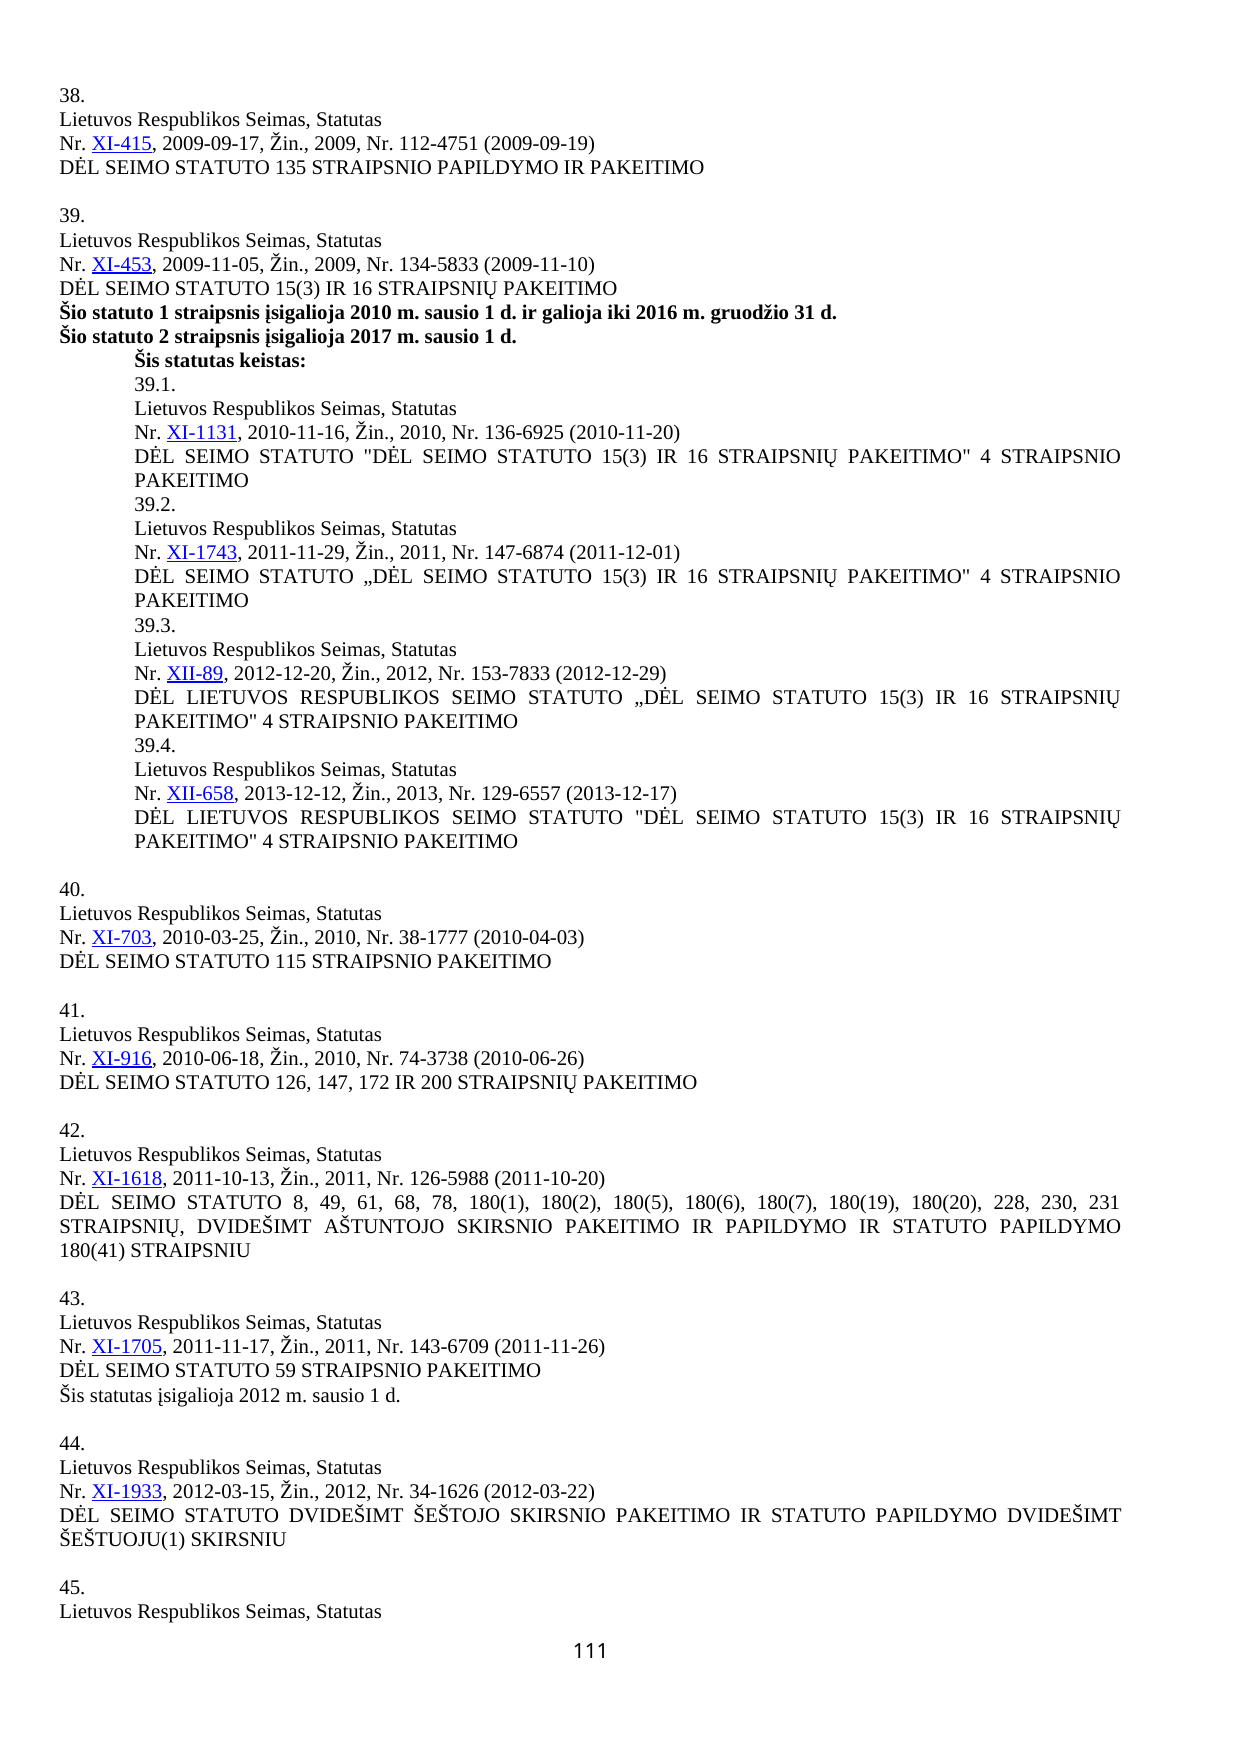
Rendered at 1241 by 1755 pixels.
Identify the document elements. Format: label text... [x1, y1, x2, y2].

text Nr. XI-453, 2009-11-05, Žin., 2009, Nr. 134-5833 (2009-11-10) [59, 252, 1122, 276]
text Šio statuto 1 straipsnis įsigalioja 2010 m. sausio 1 d. ir galioja iki 2016 m. gruodžio 31 d. [59, 300, 1122, 324]
text DĖL SEIMO STATUTO „DĖL SEIMO STATUTO 15(3) IR 16 STRAIPSNIŲ PAKEITIMO" 4 STRAIPSNIO PAKEITIMO [134, 564, 1122, 612]
text Nr. XI-1705, 2011-11-17, Žin., 2011, Nr. 143-6709 (2011-11-26) [59, 1334, 1122, 1358]
text Nr. XI-1933, 2012-03-15, Žin., 2012, Nr. 34-1626 (2012-03-22) [59, 1479, 1122, 1503]
text DĖL SEIMO STATUTO DVIDEŠIMT ŠEŠTOJO SKIRSNIO PAKEITIMO IR STATUTO PAPILDYMO DVIDEŠIMT ŠEŠTUOJU(1) SKIRSNIU [59, 1503, 1122, 1551]
text Nr. XI-1131, 2010-11-16, Žin., 2010, Nr. 136-6925 (2010-11-20) [59, 420, 1122, 444]
text Nr. XI-1618, 2011-10-13, Žin., 2011, Nr. 126-5988 (2011-10-20) [59, 1166, 1122, 1190]
text Lietuvos Respublikos Seimas, Statutas [59, 637, 1122, 661]
text Lietuvos Respublikos Seimas, Statutas [59, 1455, 1122, 1479]
text 40. [59, 877, 1122, 901]
text Lietuvos Respublikos Seimas, Statutas [59, 901, 1122, 925]
text 38. [59, 83, 1122, 107]
text 39. [59, 203, 1122, 227]
text Nr. XI-1743, 2011-11-29, Žin., 2011, Nr. 147-6874 (2011-12-01) [59, 540, 1122, 564]
text Lietuvos Respublikos Seimas, Statutas [59, 1599, 1122, 1623]
text 39.3. [59, 612, 1122, 637]
text Nr. XII-658, 2013-12-12, Žin., 2013, Nr. 129-6557 (2013-12-17) [59, 781, 1122, 805]
text Lietuvos Respublikos Seimas, Statutas [59, 1022, 1122, 1046]
text DĖL SEIMO STATUTO 59 STRAIPSNIO PAKEITIMO [59, 1358, 1122, 1382]
text Lietuvos Respublikos Seimas, Statutas [59, 396, 1122, 420]
text Lietuvos Respublikos Seimas, Statutas [59, 1310, 1122, 1334]
text Lietuvos Respublikos Seimas, Statutas [59, 757, 1122, 781]
text Šis statutas įsigalioja 2012 m. sausio 1 d. [59, 1382, 1122, 1407]
text Šis statutas keistas: [59, 348, 1122, 372]
text DĖL SEIMO STATUTO 15(3) IR 16 STRAIPSNIŲ PAKEITIMO [59, 276, 1122, 300]
text Nr. XI-916, 2010-06-18, Žin., 2010, Nr. 74-3738 (2010-06-26) [59, 1046, 1122, 1070]
text 39.2. [59, 492, 1122, 516]
text DĖL SEIMO STATUTO 8, 49, 61, 68, 78, 180(1), 180(2), 180(5), 180(6), 180(7), 180(19), 180(20), 228, 230, 231 STRAIPSNIŲ, DVIDEŠIMT AŠTUNTOJO SKIRSNIO PAKEITIMO IR PAPILDYMO IR STATUTO PAPILDYMO 180(41) STRAIPSNIU [59, 1190, 1122, 1262]
text 45. [59, 1575, 1122, 1599]
text DĖL LIETUVOS RESPUBLIKOS SEIMO STATUTO "DĖL SEIMO STATUTO 15(3) IR 16 STRAIPSNIŲ PAKEITIMO" 4 STRAIPSNIO PAKEITIMO [134, 805, 1122, 853]
text DĖL SEIMO STATUTO 126, 147, 172 IR 200 STRAIPSNIŲ PAKEITIMO [59, 1070, 1122, 1094]
text Lietuvos Respublikos Seimas, Statutas [59, 107, 1122, 131]
text 39.4. [59, 733, 1122, 757]
text DĖL SEIMO STATUTO 115 STRAIPSNIO PAKEITIMO [59, 949, 1122, 973]
text Nr. XI-415, 2009-09-17, Žin., 2009, Nr. 112-4751 (2009-09-19) [59, 131, 1122, 155]
text 39.1. [59, 372, 1122, 396]
text Lietuvos Respublikos Seimas, Statutas [59, 1142, 1122, 1166]
text 41. [59, 997, 1122, 1022]
text DĖL SEIMO STATUTO "DĖL SEIMO STATUTO 15(3) IR 16 STRAIPSNIŲ PAKEITIMO" 4 STRAIPSNIO PAKEITIMO [134, 444, 1122, 492]
text Lietuvos Respublikos Seimas, Statutas [59, 516, 1122, 540]
text Šio statuto 2 straipsnis įsigalioja 2017 m. sausio 1 d. [59, 324, 1122, 348]
text 42. [59, 1118, 1122, 1142]
text Nr. XII-89, 2012-12-20, Žin., 2012, Nr. 153-7833 (2012-12-29) [59, 661, 1122, 685]
text Lietuvos Respublikos Seimas, Statutas [59, 227, 1122, 252]
text DĖL LIETUVOS RESPUBLIKOS SEIMO STATUTO „DĖL SEIMO STATUTO 15(3) IR 16 STRAIPSNIŲ PAKEITIMO" 4 STRAIPSNIO PAKEITIMO [134, 685, 1122, 733]
text Nr. XI-703, 2010-03-25, Žin., 2010, Nr. 38-1777 (2010-04-03) [59, 925, 1122, 949]
text DĖL SEIMO STATUTO 135 STRAIPSNIO PAPILDYMO IR PAKEITIMO [59, 155, 1122, 179]
text 43. [59, 1286, 1122, 1310]
text 44. [59, 1431, 1122, 1455]
